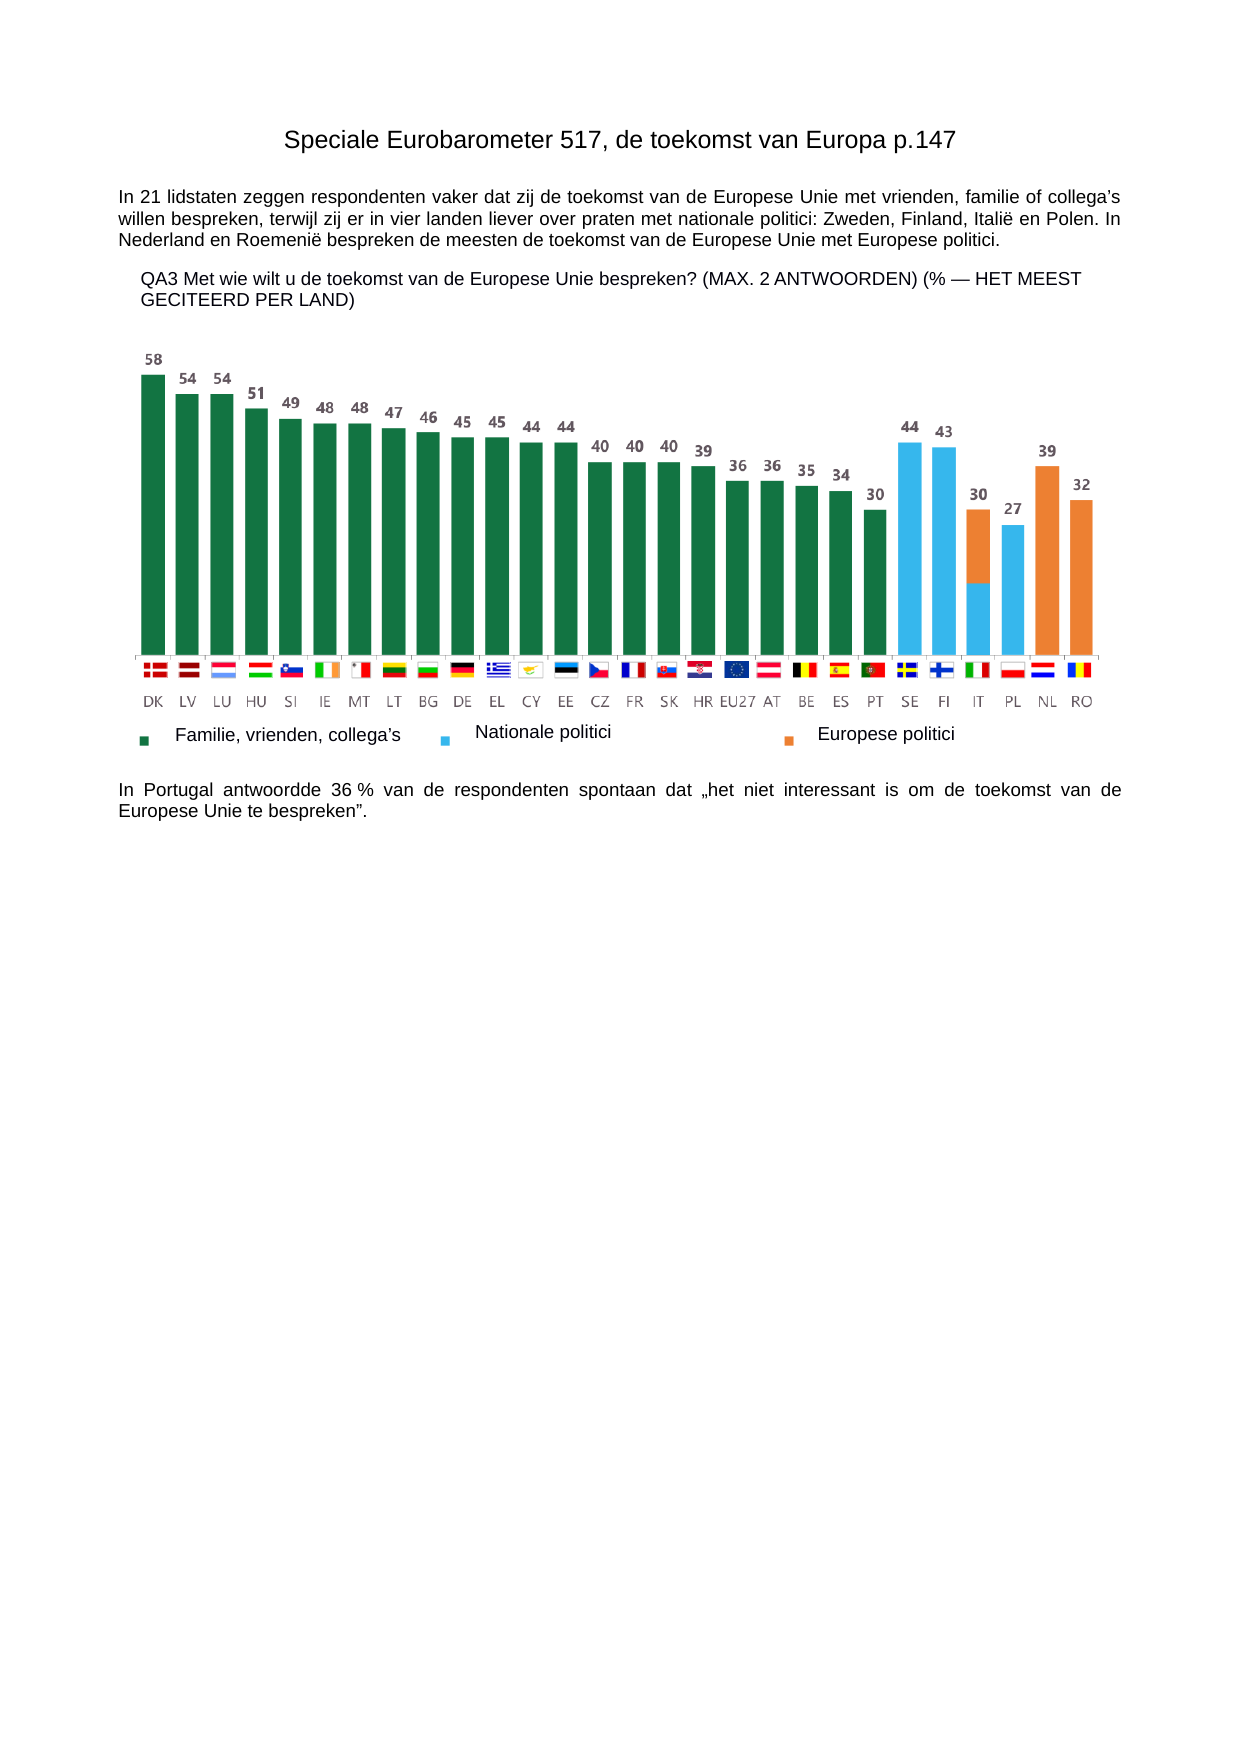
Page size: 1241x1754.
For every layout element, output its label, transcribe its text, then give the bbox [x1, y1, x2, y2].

text In 21 lidstaten zeggen respondenten vaker dat zij de toekomst van de Europese Unie met vrienden, familie of collega’s willen bespreken, terwijl zij er in vier landen liever over praten met nationale politici: Zweden, Finland, Italië en Polen. In Nederland en Roemenië bespreken de meesten de toekomst van de Europese Unie met Europese politici. [118, 186, 1122, 251]
picture [118, 342, 1116, 759]
text In Portugal antwoordde 36 % van de respondenten spontaan dat „het niet interessant is om de toekomst van de Europese Unie te bespreken”. [118, 254, 1122, 822]
